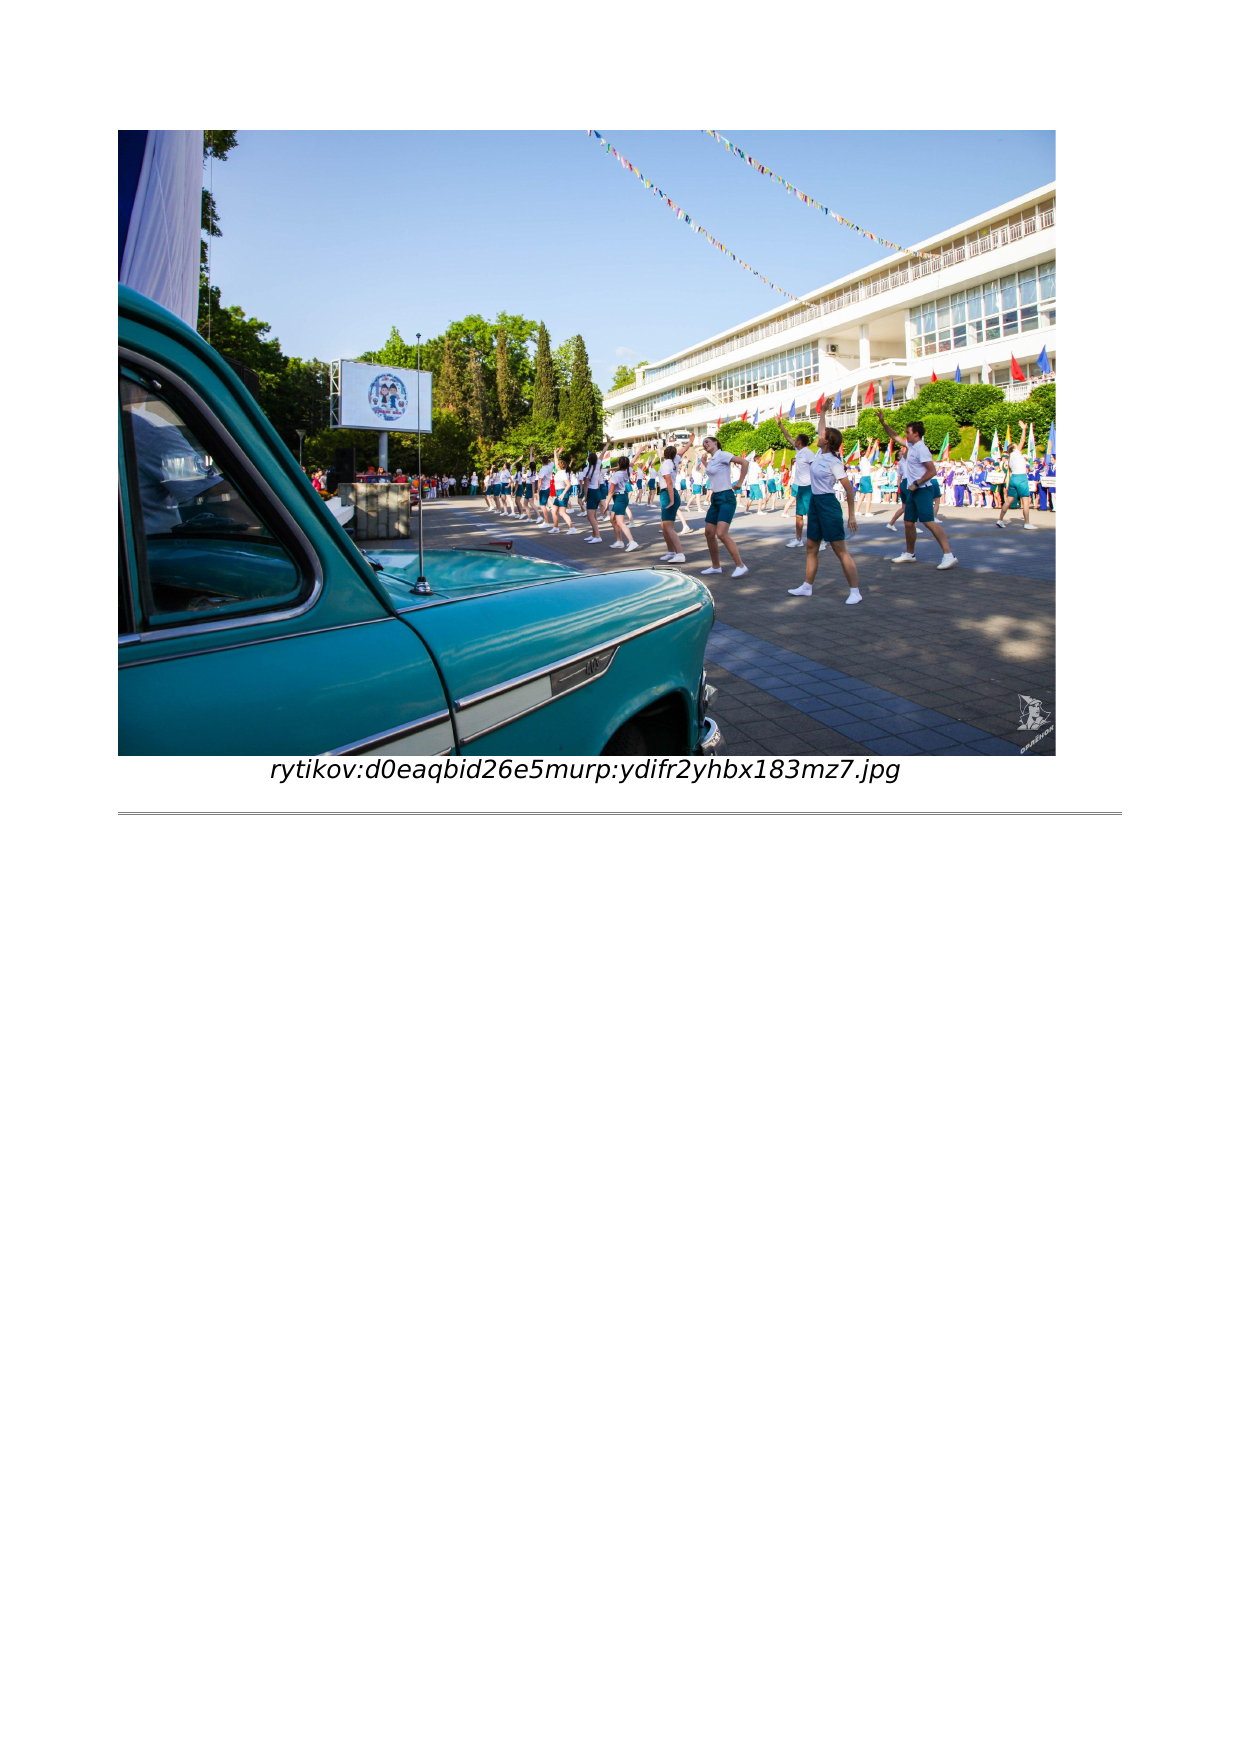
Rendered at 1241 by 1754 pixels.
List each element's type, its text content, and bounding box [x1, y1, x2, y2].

picture [172, 344, 181, 353]
picture [360, 678, 367, 686]
picture [137, 329, 141, 339]
text rytikov:d0eaqbid26e5murp:ydifr2yhbx183mz7.jpg [118, 756, 1056, 785]
picture [372, 671, 393, 681]
picture [118, 130, 1056, 756]
picture [383, 702, 396, 712]
picture [342, 682, 352, 686]
picture [418, 669, 425, 677]
picture [392, 691, 405, 696]
picture [383, 677, 393, 681]
